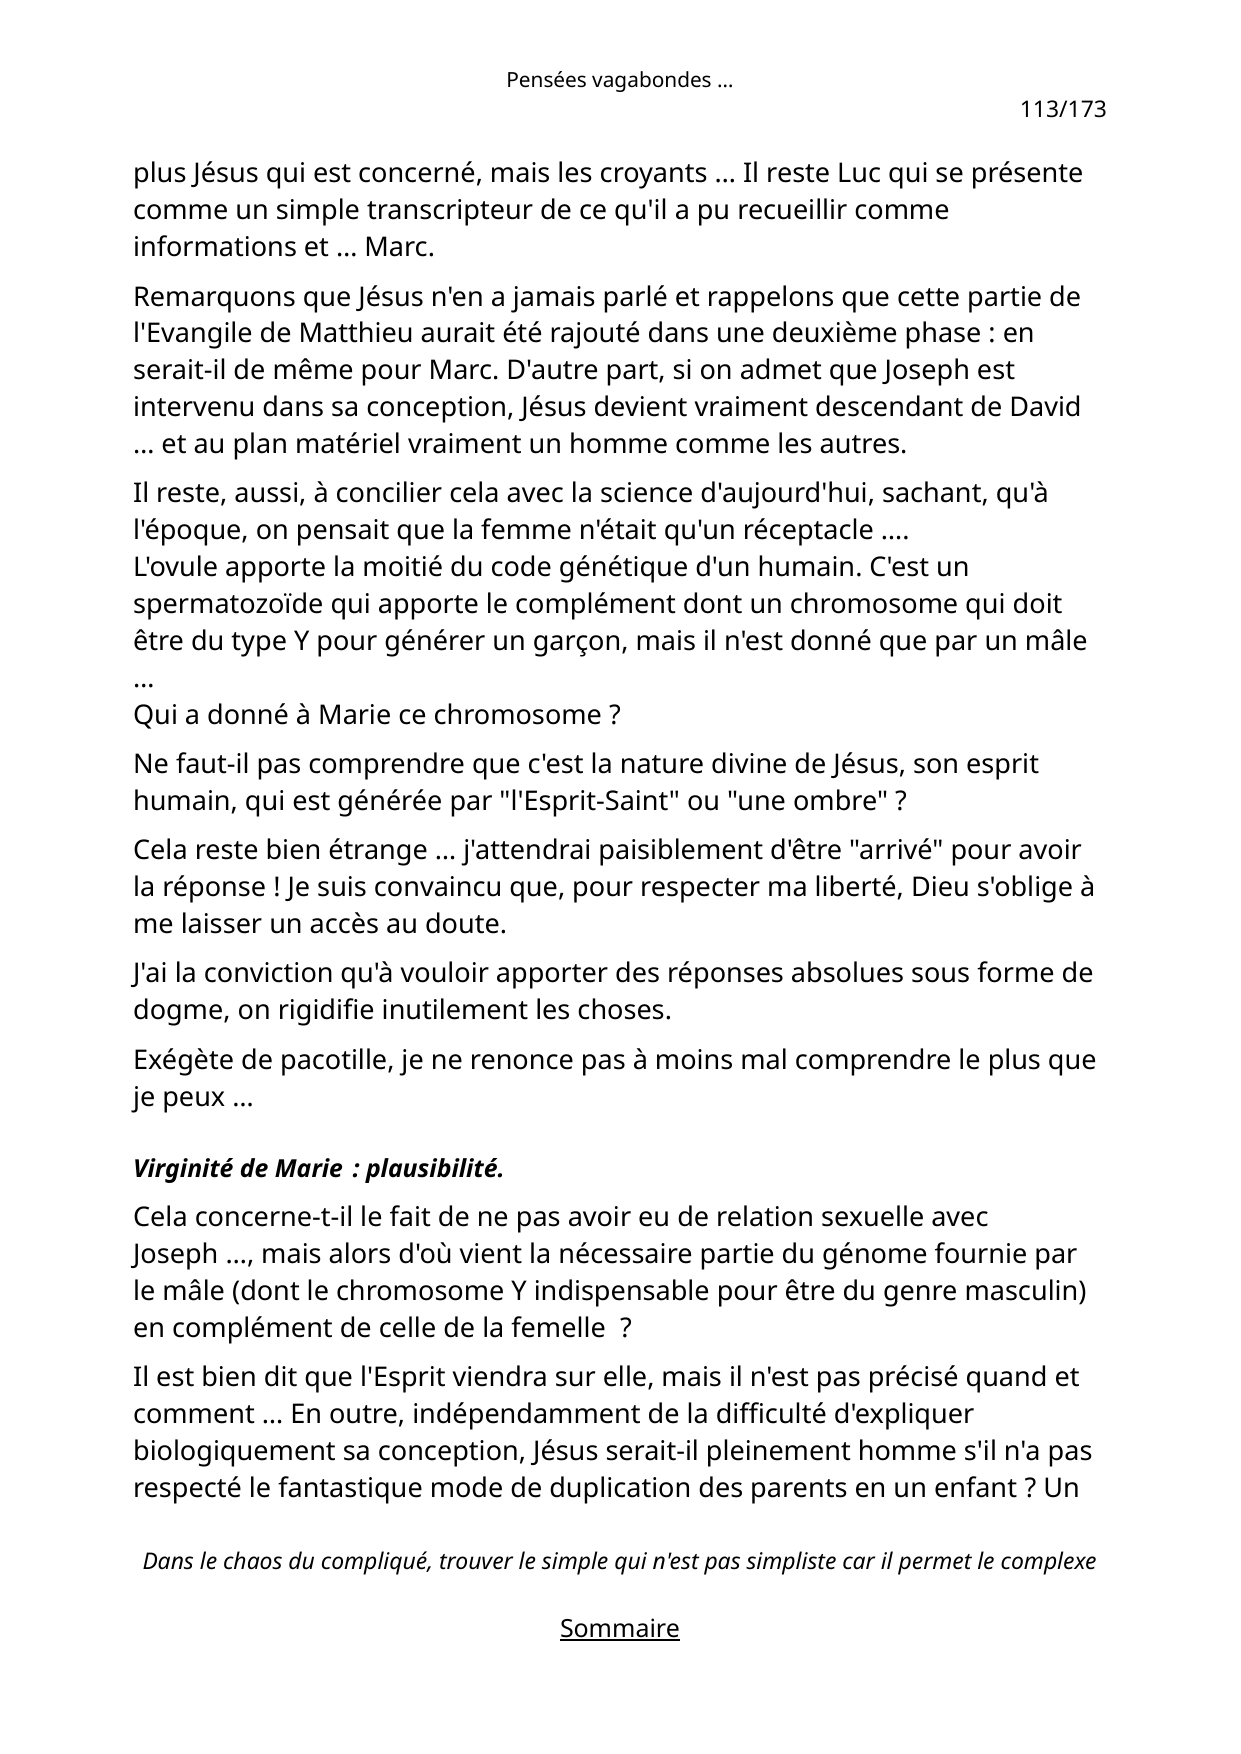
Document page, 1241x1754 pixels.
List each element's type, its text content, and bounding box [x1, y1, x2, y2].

text Remarquons que Jésus n'en a jamais parlé et rappelons que cette partie de l'Evangile de Matthieu aurait été rajouté dans une deuxième phase : en serait-il de même pour Marc. D'autre part, si on admet que Joseph est intervenu dans sa conception, Jésus devient vraiment descendant de David … et au plan matériel vraiment un homme comme les autres. [133, 277, 1107, 461]
text Exégète de pacotille, je ne renonce pas à moins mal comprendre le plus que je peux … [133, 1040, 1107, 1114]
text Il est bien dit que l'Esprit viendra sur elle, mais il n'est pas précisé quand et comment … En outre, indépendamment de la difficulté d'expliquer biologiquement sa conception, Jésus serait-il pleinement homme s'il n'a pas respecté le fantastique mode de duplication des parents en un enfant ? Un [133, 1358, 1107, 1505]
subtitle Virginité de Marie : plausibilité. [133, 1151, 1107, 1185]
text Cela concerne-t-il le fait de ne pas avoir eu de relation sexuelle avec Joseph …, mais alors d'où vient la nécessaire partie du génome fournie par le mâle (dont le chromosome Y indispensable pour être du genre masculin) en complément de celle de la femelle ? [133, 1198, 1107, 1345]
text Cela reste bien étrange … j'attendrai paisiblement d'être "arrivé" pour avoir la réponse ! Je suis convaincu que, pour respecter ma liberté, Dieu s'oblige à me laisser un accès au doute. [133, 831, 1107, 941]
text J'ai la conviction qu'à vouloir apporter des réponses absolues sous forme de dogme, on rigidifie inutilement les choses. [133, 954, 1107, 1028]
text Il reste, aussi, à concilier cela avec la science d'aujourd'hui, sachant, qu'à l'époque, on pensait que la femme n'était qu'un réceptacle …. L'ovule apporte la moitié du code génétique d'un humain. C'est un spermatozoïde qui apporte le complément dont un chromosome qui doit être du type Y pour générer un garçon, mais il n'est donné que par un mâle … Qui a donné à Marie ce chromosome ? [133, 474, 1107, 732]
text plus Jésus qui est concerné, mais les croyants … Il reste Luc qui se présente comme un simple transcripteur de ce qu'il a pu recueillir comme informations et … Marc. [133, 154, 1107, 264]
text Ne faut-il pas comprendre que c'est la nature divine de Jésus, son esprit humain, qui est générée par "l'Esprit-Saint" ou "une ombre" ? [133, 744, 1107, 818]
